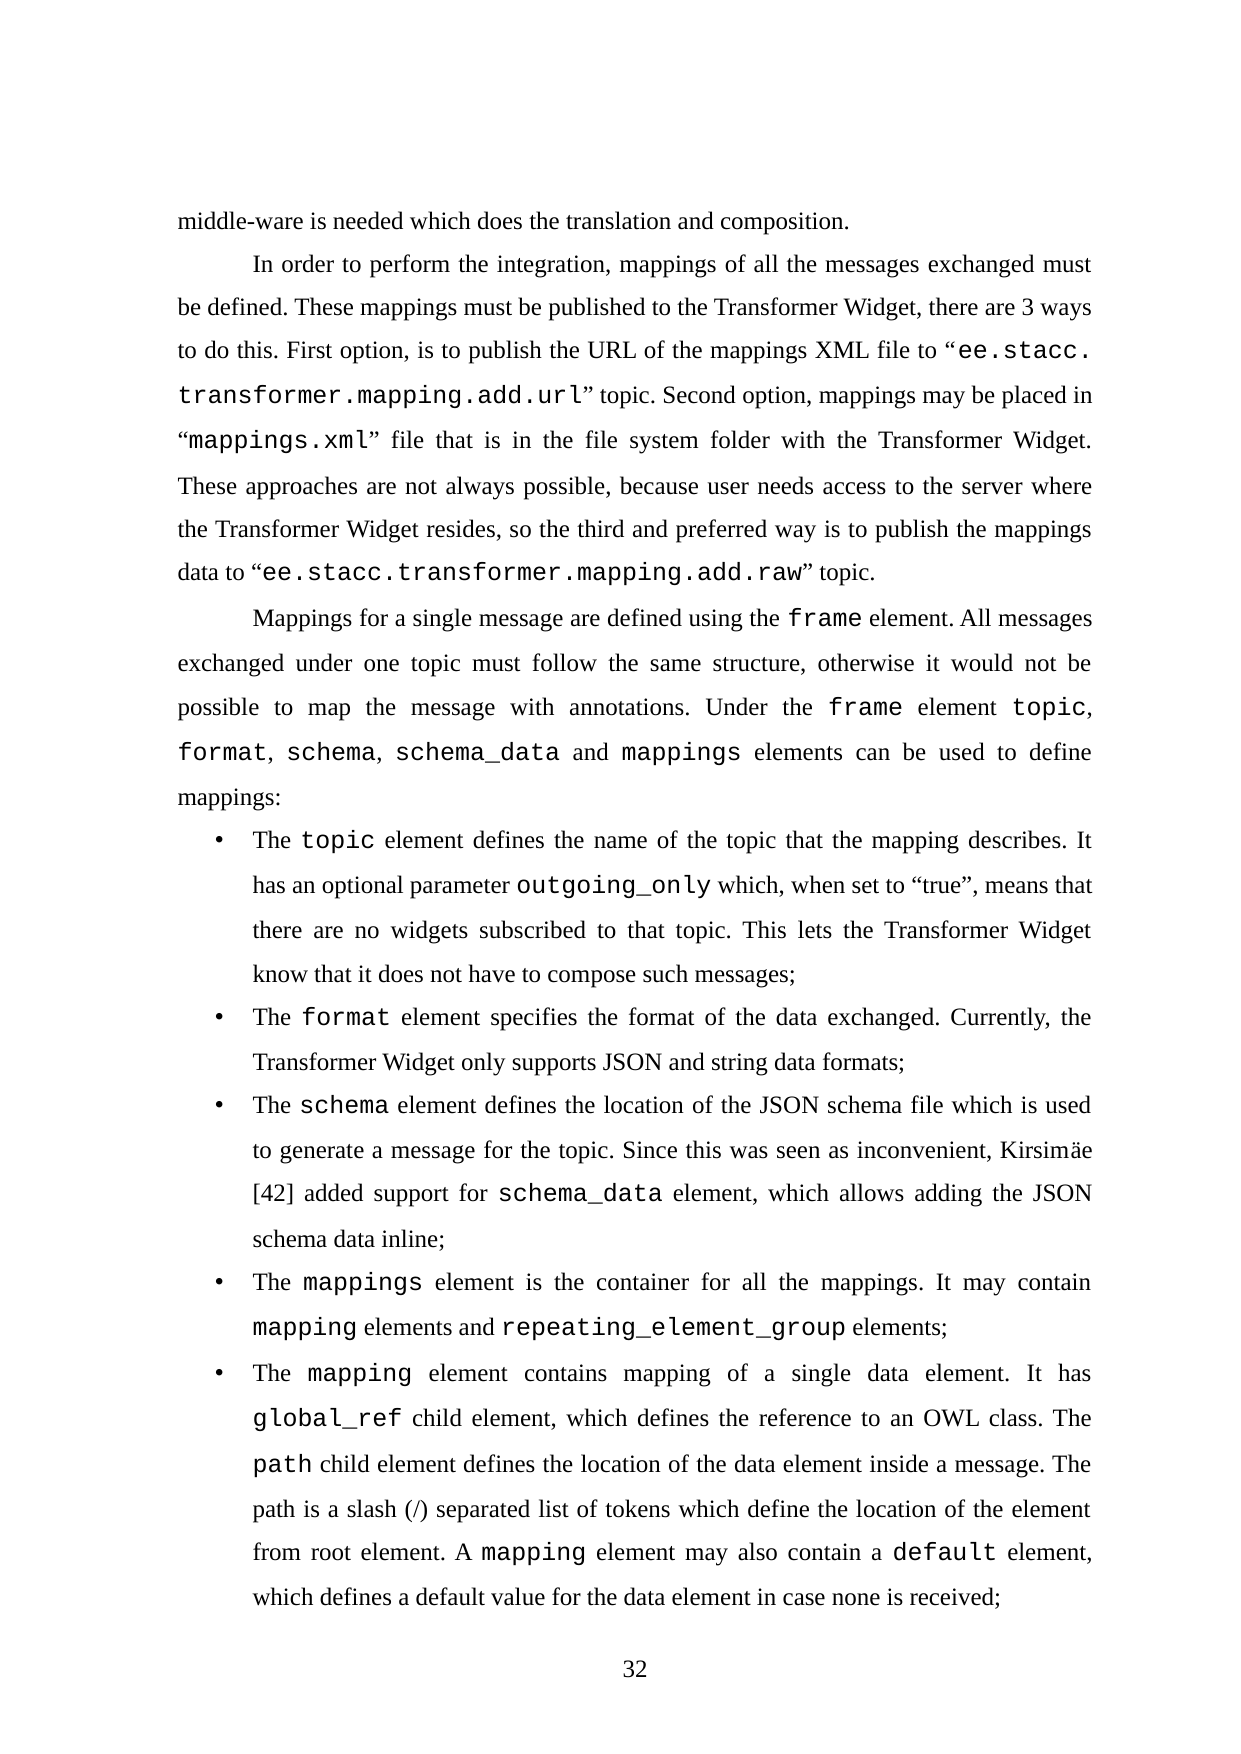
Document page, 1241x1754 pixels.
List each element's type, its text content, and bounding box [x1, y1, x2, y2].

list The topic element defines the name of the topic that the mapping describes. It has an optional parameter outgoing_only which, when set to “true”, means that there are no widgets subscribed to that topic. This lets the Transformer Widget know that it does not have to compose such messages; [215, 825, 1093, 987]
list The mappings element is the container for all the mappings. It may contain mapping elements and repeating_element_group elements; [215, 1267, 1093, 1343]
list The schema element defines the location of the JSON schema file which is used to generate a message for the topic. Since this was seen as inconvenient, Kirsimäe [42] added support for schema_data element, which allows adding the JSON schema data inline; [215, 1090, 1093, 1252]
text In order to perform the integration, mappings of all the messages exchanged must be defined. These mappings must be published to the Transformer Widget, there are 3 ways to do this. First option, is to publish the URL of the mappings XML file to “ee.stacc. transformer.mapping.add.url” topic. Second option, mappings may be placed in “mappings.xml” file that is in the file system folder with the Transformer Widget. These approaches are not always possible, because user needs access to the server where the Transformer Widget resides, so the third and preferred way is to publish the mappings data to “ee.stacc.transformer.mapping.add.raw” topic. [177, 249, 1093, 588]
list The format element specifies the format of the data exchanged. Currently, the Transformer Widget only supports JSON and string data formats; [215, 1002, 1093, 1076]
text middle-ware is needed which does the translation and composition. [177, 206, 1093, 234]
list The mapping element contains mapping of a single data element. It has global_ref child element, which defines the reference to an OWL class. The path child element defines the location of the data element inside a message. The path is a slash (/) separated list of tokens which define the location of the element from root element. A mapping element may also contain a default element, which defines a default value for the data element in case none is received; [215, 1358, 1093, 1611]
text Mappings for a single message are defined using the frame element. All messages exchanged under one topic must follow the same structure, otherwise it would not be possible to map the message with annotations. Under the frame element topic, format, schema, schema_data and mappings elements can be used to define mappings: [177, 603, 1093, 811]
